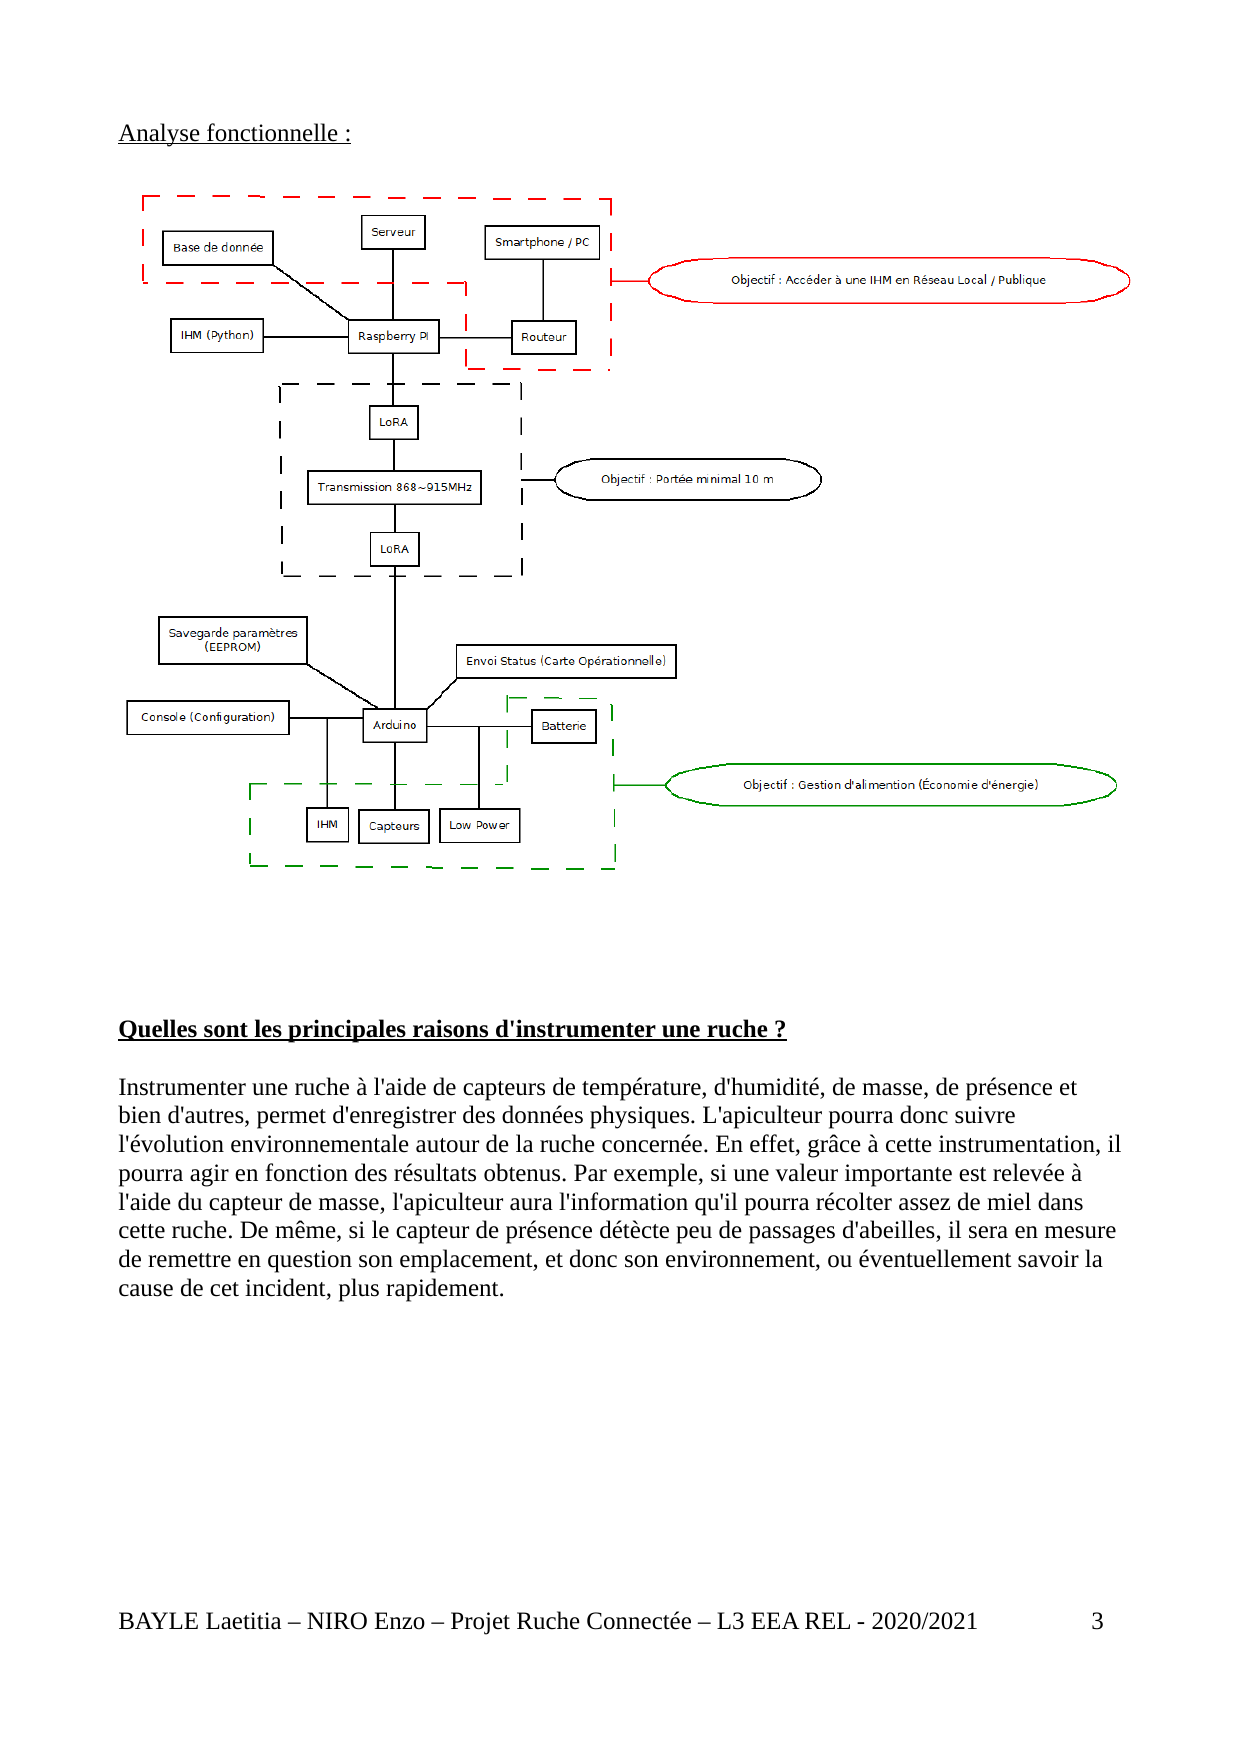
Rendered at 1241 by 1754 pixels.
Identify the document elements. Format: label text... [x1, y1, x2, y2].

text Analyse fonctionnelle : [118, 118, 1122, 147]
text Instrumenter une ruche à l'aide de capteurs de température, d'humidité, de masse, de présence et bien d'autres, permet d'enregistrer des données physiques. L'apiculteur pourra donc suivre l'évolution environnementale autour de la ruche concernée. En effet, grâce à cette instrumentation, il pourra agir en fonction des résultats obtenus. Par exemple, si une valeur importante est relevée à l'aide du capteur de masse, l'apiculteur aura l'information qu'il pourra récolter assez de miel dans cette ruche. De même, si le capteur de présence détècte peu de passages d'abeilles, il sera en mesure de remettre en question son emplacement, et donc son environnement, ou éventuellement savoir la cause de cet incident, plus rapidement. [118, 1072, 1122, 1302]
text Quelles sont les principales raisons d'instrumenter une ruche ? [118, 1014, 1122, 1043]
picture [126, 194, 1131, 871]
